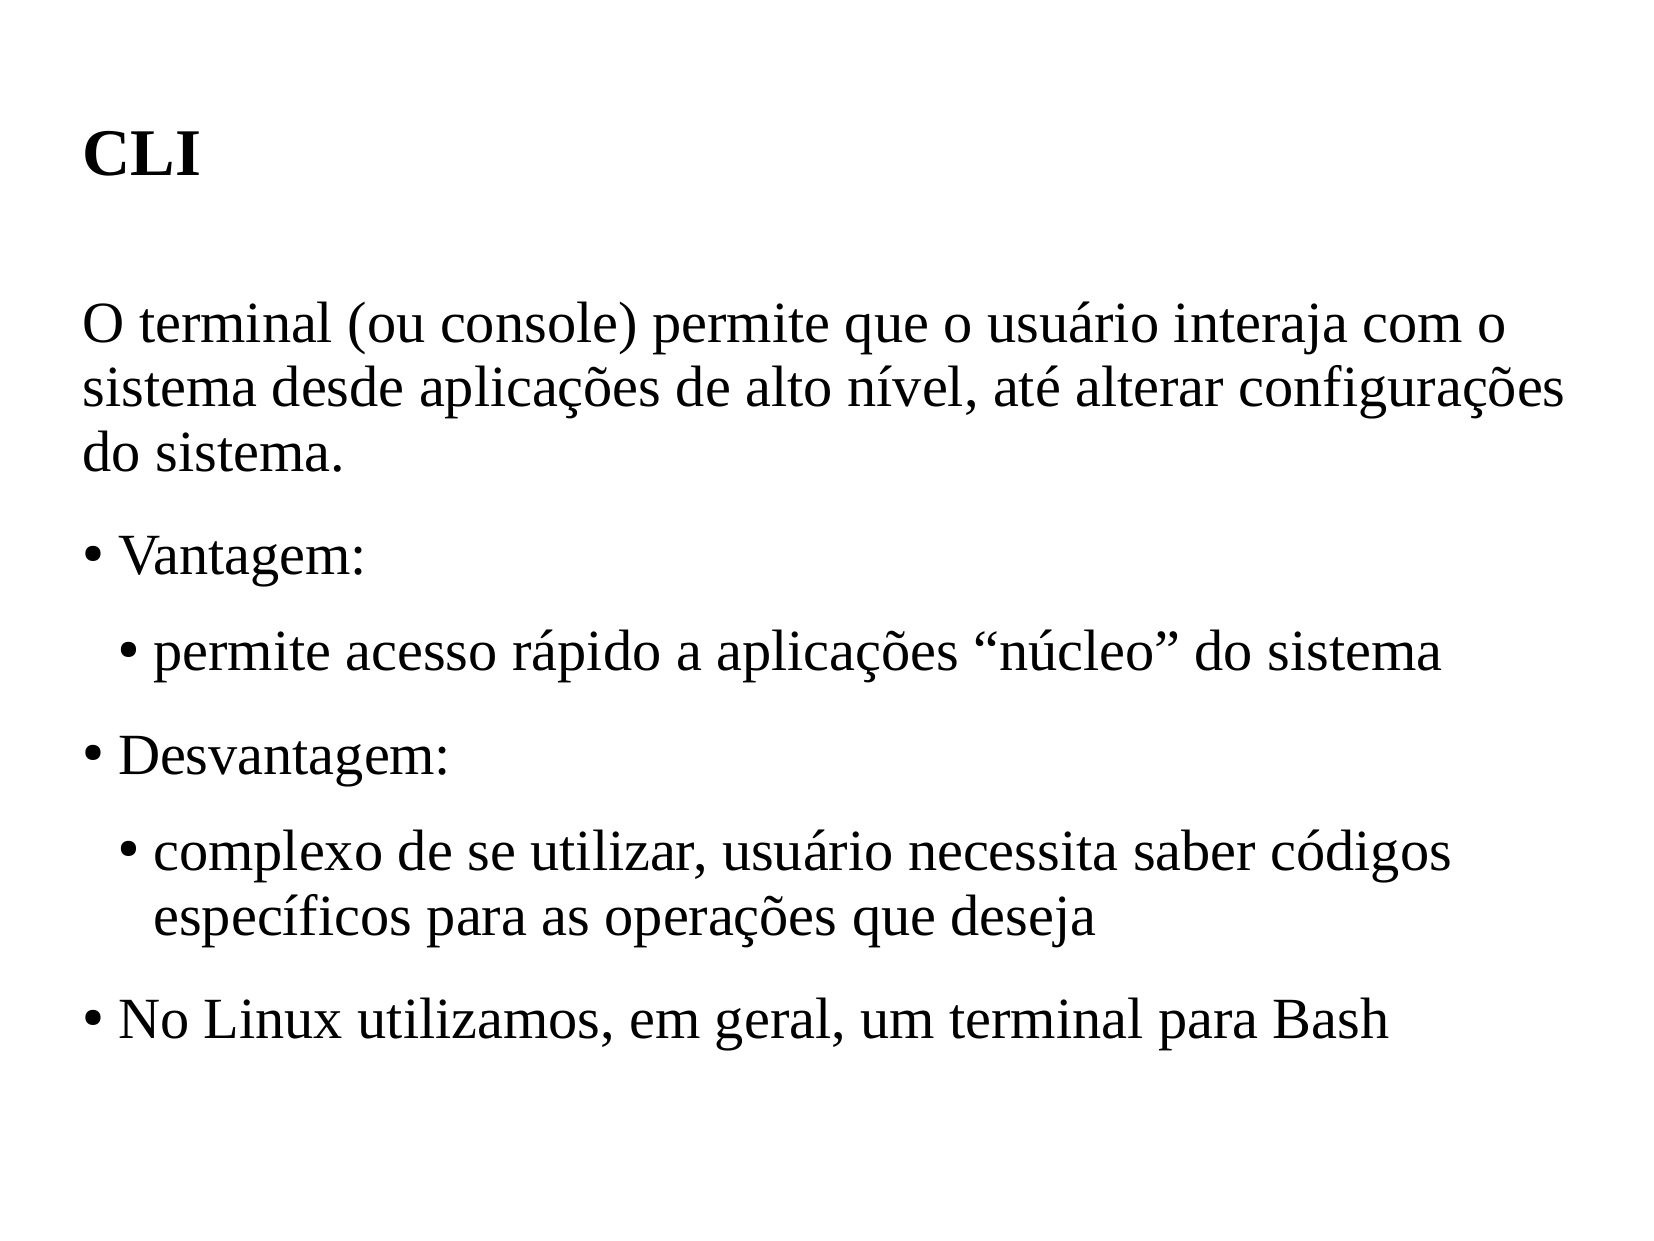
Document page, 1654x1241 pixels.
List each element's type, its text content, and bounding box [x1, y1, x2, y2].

title CLI [82, 49, 1571, 257]
list O terminal (ou console) permite que o usuário interaja com o sistema desde aplicações de alto nível, até alterar configurações do sistema. Vantagem: permite acesso rápido a aplicações “núcleo” do sistema Desvantagem: complexo de se utilizar, usuário necessita saber códigos específicos para as operações que deseja No Linux utilizamos, em geral, um terminal para Bash [82, 290, 1571, 1111]
